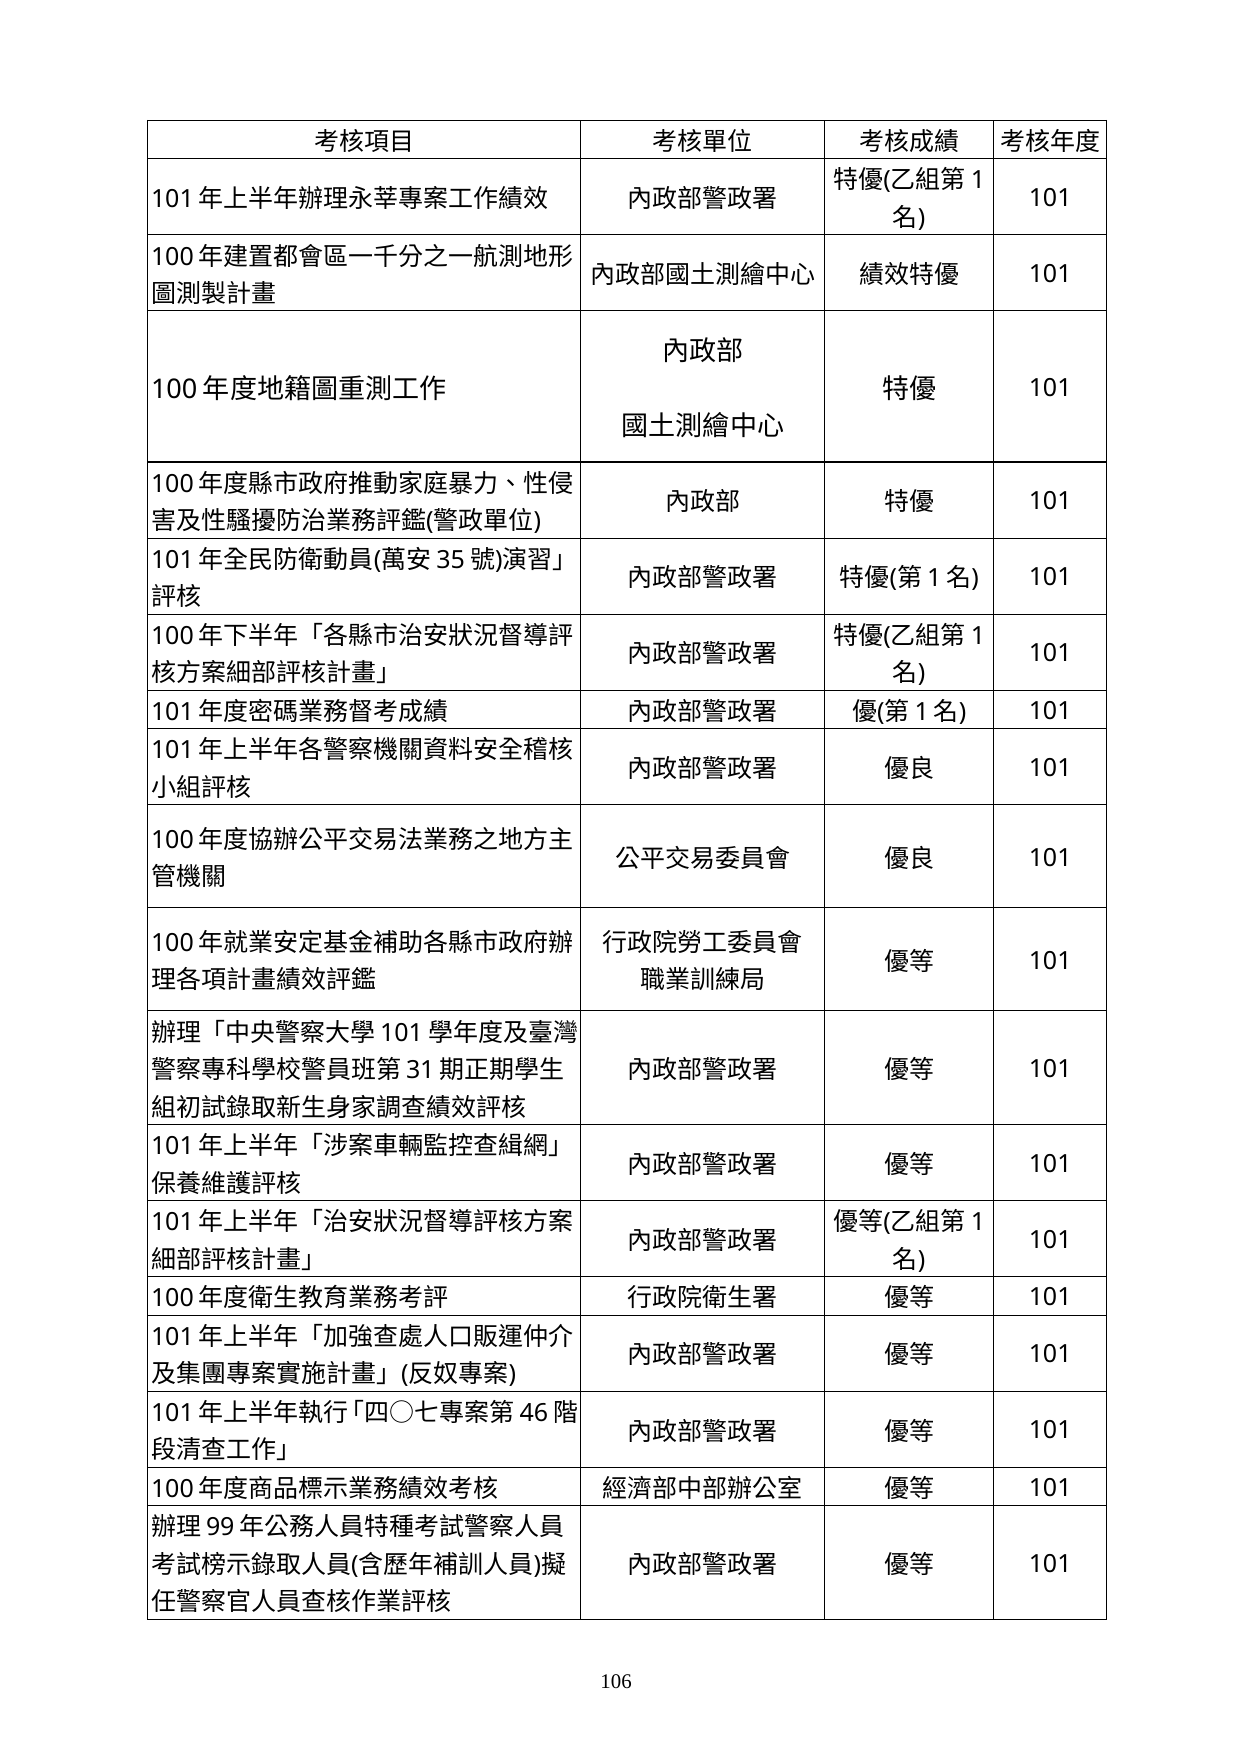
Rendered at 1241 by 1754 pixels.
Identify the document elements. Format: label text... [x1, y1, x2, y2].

table_cell 100年度商品標示業務績效考核 [148, 1468, 580, 1505]
table_cell 優良 [825, 805, 993, 907]
table_cell 內政部警政署 [581, 1506, 824, 1619]
table_cell 101 [994, 1277, 1106, 1314]
table_cell 優等 [825, 1125, 993, 1200]
table_cell 101 [994, 1201, 1106, 1276]
table_cell 特優(乙組第1名) [825, 615, 993, 689]
table_cell 100年度地籍圖重測工作 [148, 311, 580, 461]
table_cell 101年上半年「治安狀況督導評核方案細部評核計畫」 [148, 1201, 580, 1276]
table_cell 特優 [825, 463, 993, 537]
table_cell 內政部警政署 [581, 1011, 824, 1124]
table_cell 績效特優 [825, 235, 993, 310]
table_cell 101 [994, 729, 1106, 804]
table_cell 公平交易委員會 [581, 805, 824, 907]
table_cell 內政部警政署 [581, 729, 824, 804]
table_cell 優等 [825, 1392, 993, 1467]
table_cell 內政部警政署 [581, 539, 824, 613]
table_cell 特優(乙組第1名) [825, 159, 993, 234]
table_cell 優等 [825, 1011, 993, 1124]
table_cell 行政院衛生署 [581, 1277, 824, 1314]
table_cell 優等 [825, 1316, 993, 1391]
table_cell 內政部警政署 [581, 691, 824, 728]
table_cell 優良 [825, 729, 993, 804]
table_cell 內政部國土測繪中心 [581, 235, 824, 310]
table_header 考核項目 [148, 121, 580, 158]
table_cell 101 [994, 1125, 1106, 1200]
table_cell 內政部警政署 [581, 1392, 824, 1467]
table_cell 優等 [825, 1468, 993, 1505]
table_header 考核單位 [581, 121, 824, 158]
table_cell 101 [994, 691, 1106, 728]
table_cell 行政院勞工委員會 職業訓練局 [581, 908, 824, 1010]
table_cell 內政部警政署 [581, 1201, 824, 1276]
table_cell 101 [994, 908, 1106, 1010]
table_cell 101年上半年「涉案車輛監控查緝網」保養維護評核 [148, 1125, 580, 1200]
table_cell 優等 [825, 1506, 993, 1619]
table_cell 內政部 國土測繪中心 [581, 311, 824, 461]
table_cell 101年上半年「加強查處人口販運仲介及集團專案實施計畫」(反奴專案) [148, 1316, 580, 1391]
table_cell 內政部 [581, 463, 824, 537]
table_cell 優等 [825, 1277, 993, 1314]
table_cell 101 [994, 805, 1106, 907]
table_cell 特優 [825, 311, 993, 461]
table_cell 101年上半年執行「四○七專案第46階段清查工作」 [148, 1392, 580, 1467]
table_cell 100年度縣市政府推動家庭暴力、性侵害及性騷擾防治業務評鑑(警政單位) [148, 463, 580, 537]
table_cell 101 [994, 1392, 1106, 1467]
table_header 考核成績 [825, 121, 993, 158]
table_cell 101 [994, 1011, 1106, 1124]
table_cell 101 [994, 615, 1106, 689]
table_cell 特優(第1名) [825, 539, 993, 613]
table_cell 101 [994, 1316, 1106, 1391]
table_cell 101 [994, 235, 1106, 310]
table_cell 101 [994, 539, 1106, 613]
table_cell 101年上半年各警察機關資料安全稽核小組評核 [148, 729, 580, 804]
table_cell 101年上半年辦理永莘專案工作績效 [148, 159, 580, 234]
table_cell 內政部警政署 [581, 1316, 824, 1391]
table_cell 100年建置都會區一千分之一航測地形圖測製計畫 [148, 235, 580, 310]
table_cell 內政部警政署 [581, 159, 824, 234]
table_cell 內政部警政署 [581, 1125, 824, 1200]
table_cell 辦理「中央警察大學101學年度及臺灣警察專科學校警員班第31期正期學生組初試錄取新生身家調查績效評核 [148, 1011, 580, 1124]
table_cell 辦理99年公務人員特種考試警察人員考試榜示錄取人員(含歷年補訓人員)擬任警察官人員查核作業評核 [148, 1506, 580, 1619]
table_cell 100年就業安定基金補助各縣市政府辦理各項計畫績效評鑑 [148, 908, 580, 1010]
table_cell 經濟部中部辦公室 [581, 1468, 824, 1505]
table_cell 101年度密碼業務督考成績 [148, 691, 580, 728]
table_cell 優(第1名) [825, 691, 993, 728]
table_cell 101年全民防衛動員(萬安35號)演習」評核 [148, 539, 580, 613]
table_cell 內政部警政署 [581, 615, 824, 689]
table_cell 100年度協辦公平交易法業務之地方主管機關 [148, 805, 580, 907]
table_cell 100年下半年「各縣市治安狀況督導評核方案細部評核計畫」 [148, 615, 580, 689]
table_header 考核年度 [994, 121, 1106, 158]
table_cell 101 [994, 159, 1106, 234]
table_cell 100年度衛生教育業務考評 [148, 1277, 580, 1314]
table_cell 101 [994, 1506, 1106, 1619]
table_cell 101 [994, 311, 1106, 461]
table_cell 101 [994, 463, 1106, 537]
table_cell 優等(乙組第1名) [825, 1201, 993, 1276]
table_cell 優等 [825, 908, 993, 1010]
table_cell 101 [994, 1468, 1106, 1505]
